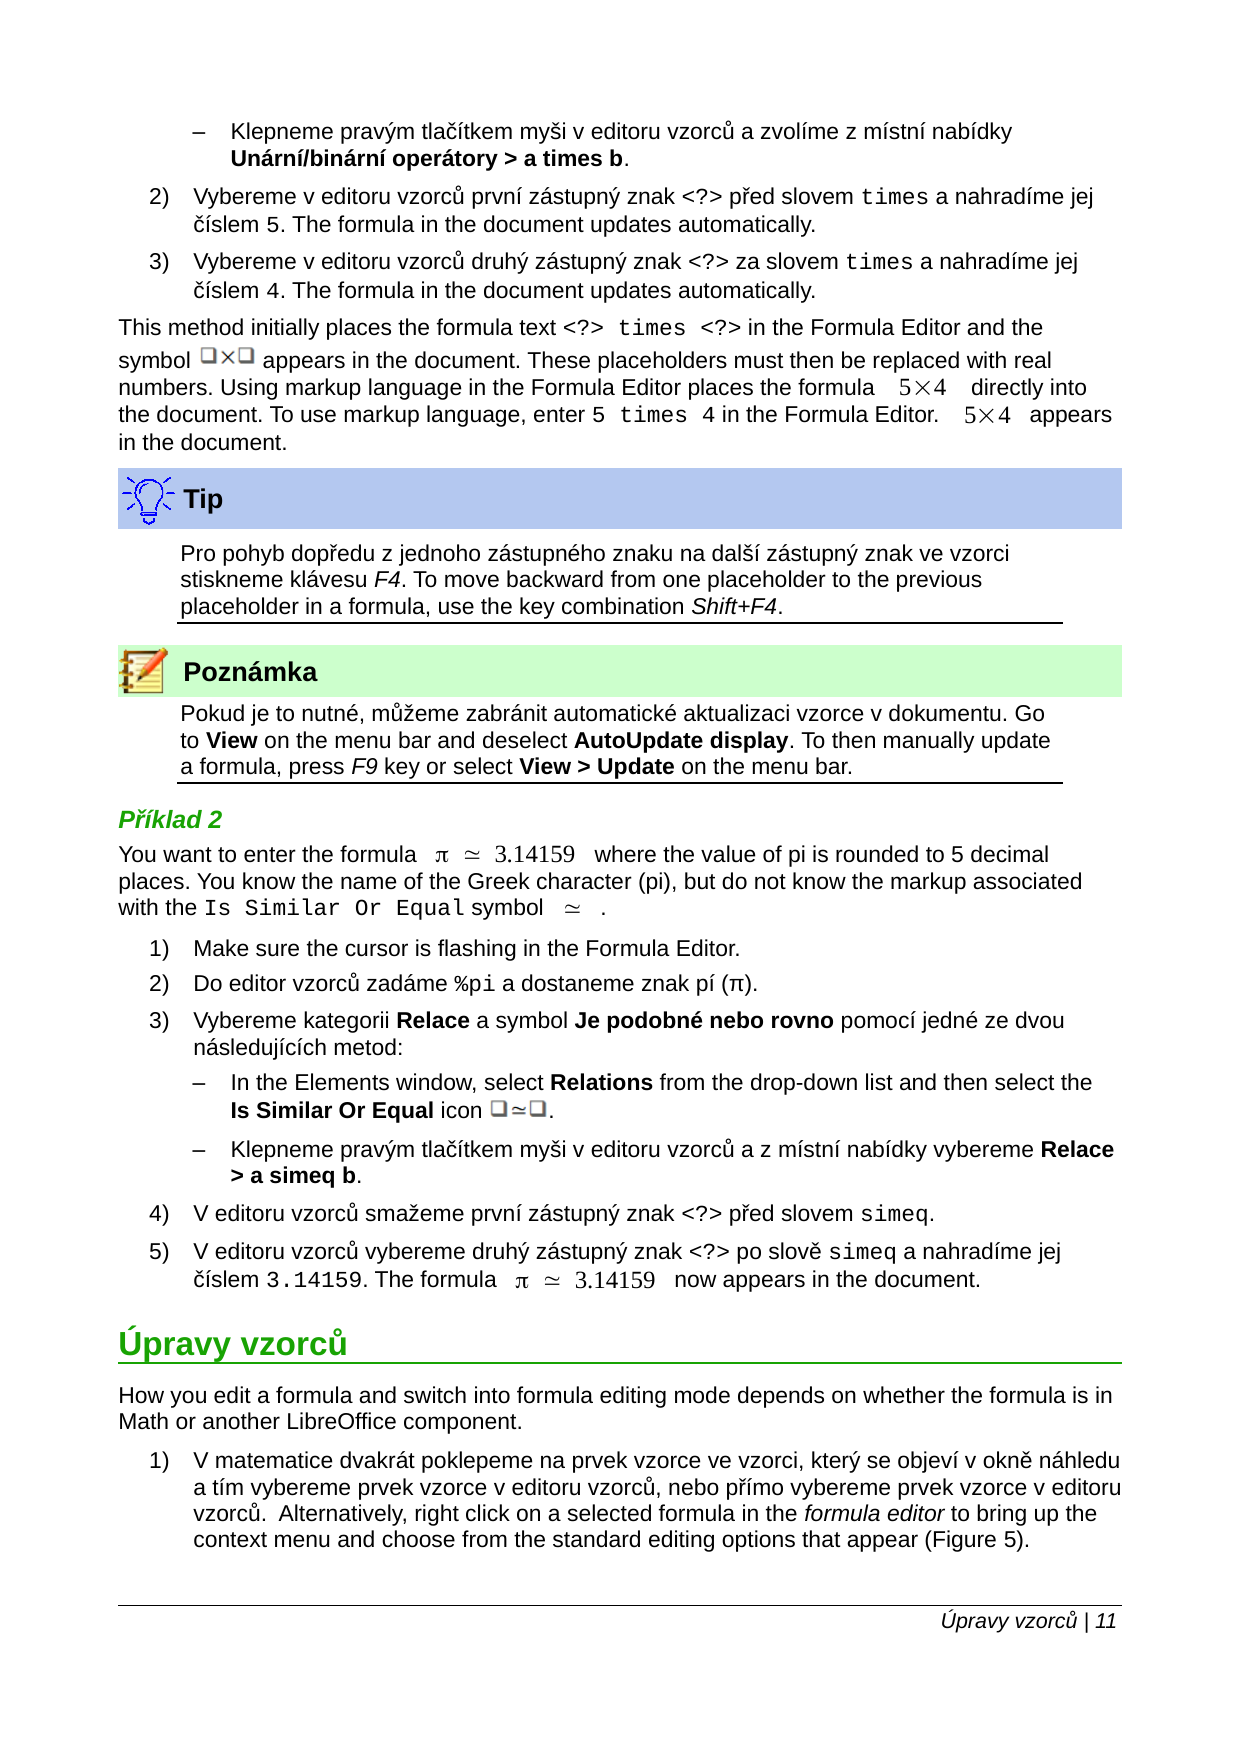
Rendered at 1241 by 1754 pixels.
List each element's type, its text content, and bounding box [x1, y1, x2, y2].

text Pro pohyb dopředu z jednoho zástupného znaku na další zástupný znak ve vzorci stiskneme klávesu F4. To move backward from one placeholder to the previous placeholder in a formula, use the key combination Shift+F4. [177, 537, 1063, 622]
list Make sure the cursor is flashing in the Formula Editor. [169, 935, 1122, 961]
text Pokud je to nutné, můžeme zabránit automatické aktualizaci vzorce v dokumentu. Go to View on the menu bar and deselect AutoUpdate display. To then manually update a formula, press F9 key or select View > Update on the menu bar. [177, 697, 1063, 782]
list Vybereme kategorii Relace a symbol Je podobné nebo rovno pomocí jedné ze dvou následujících metod: [169, 1007, 1122, 1060]
subtitle Příklad 2 [118, 805, 1122, 834]
list Klepneme pravým tlačítkem myši v editoru vzorců a z místní nabídky vybereme Relace > a simeq b. [192, 1136, 1122, 1188]
list Vybereme v editoru vzorců druhý zástupný znak <?> za slovem times a nahradíme jej číslem 4. The formula in the document updates automatically. [169, 248, 1122, 305]
picture [197, 342, 257, 369]
list V editoru vzorců smažeme první zástupný znak <?> před slovem simeq. [169, 1200, 1122, 1229]
list In the Elements window, select Relations from the drop-down list and then select the Is Similar Or Equal icon . [192, 1069, 1122, 1124]
picture [119, 646, 170, 697]
list Do editor vzorců zadáme %pi a dostaneme znak pí (π). [169, 970, 1122, 998]
list Vybereme v editoru vzorců první zástupný znak <?> před slovem times a nahradíme jej číslem 5. The formula in the document updates automatically. [169, 183, 1122, 239]
list V matematice dvakrát poklepeme na prvek vzorce ve vzorci, který se objeví v okně náhledu a tím vybereme prvek vzorce v editoru vzorců, nebo přímo vybereme prvek vzorce v editoru vzorců. Alternatively, right click on a selected formula in the formula editor to bring up the context menu and choose from the standard editing options that appear (Figure 5). [169, 1447, 1122, 1553]
picture [488, 1095, 548, 1119]
subtitle Tip [118, 468, 1122, 529]
subtitle Poznámka [118, 645, 1122, 697]
text You want to enter the formulawhere the value of pi is rounded to 5 decimal places. You know the name of the Greek character (pi), but do not know the markup associated with the Is Similar Or Equal symbol. [118, 840, 1122, 922]
list Klepneme pravým tlačítkem myši v editoru vzorců a zvolíme z místní nabídky Unární/binární operátory > a times b. [192, 118, 1122, 171]
picture [119, 469, 179, 529]
text How you edit a formula and switch into formula editing mode depends on whether the formula is in Math or another LibreOffice component. [118, 1382, 1122, 1435]
list V editoru vzorců vybereme druhý zástupný znak <?> po slově simeq a nahradíme jej číslem 3.14159. The formulanow appears in the document. [169, 1238, 1122, 1294]
subtitle Úpravy vzorců [118, 1324, 1122, 1362]
text This method initially places the formula text <?> times <?> in the Formula Editor and the symbol appears in the document. These placeholders must then be replaced with real numbers. Using markup language in the Formula Editor places the formula directly into the document. To use markup language, enter 5 times 4 in the Formula Editor. appears in the document. [118, 314, 1122, 456]
